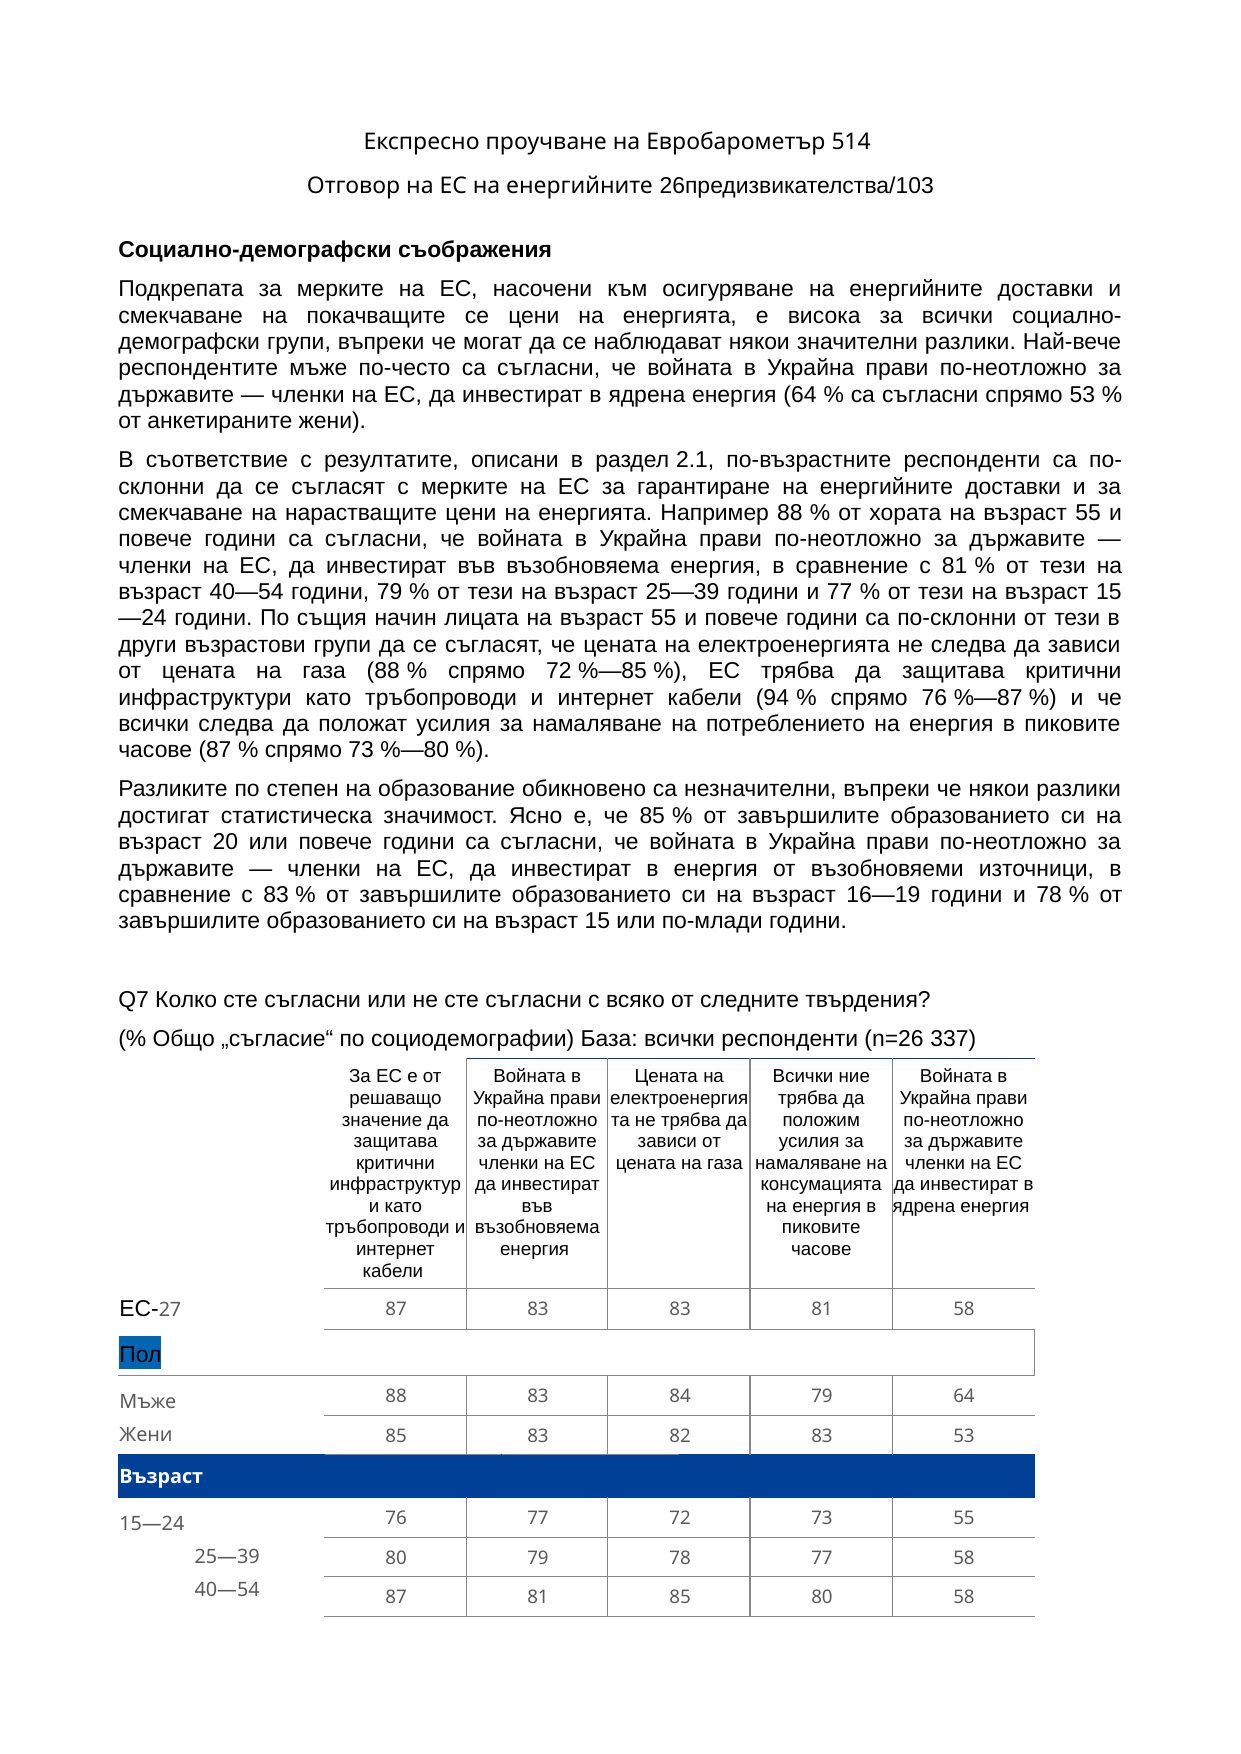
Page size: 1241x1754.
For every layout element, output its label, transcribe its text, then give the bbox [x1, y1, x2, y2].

table_cell 79 [467, 1538, 607, 1576]
table_cell 88 [324, 1376, 466, 1415]
table_cell Пол [118, 1329, 1034, 1375]
table_header Цената на електроенергията не трябва да зависи от цената на газа [608, 1059, 749, 1287]
text (% Общо „съгласие“ по социодемографии) База: всички респонденти (n=26 337) [118, 1025, 1122, 1051]
table_cell 73 [751, 1498, 892, 1537]
table_header За ЕС е от решаващо значение да защитава критични инфраструктури като тръбопроводи и интернет кабели [324, 1058, 466, 1287]
table_cell 80 [751, 1577, 892, 1616]
table_cell 83 [467, 1289, 607, 1329]
table_cell 84 [608, 1376, 749, 1415]
table_cell 77 [467, 1498, 607, 1537]
table_cell 55 [893, 1498, 1035, 1537]
table_cell Мъже Жени [118, 1376, 324, 1454]
table_cell 80 [324, 1538, 466, 1576]
table_header Войната в Украйна прави по-неотложно за държавите членки на ЕС да инвестират във възобновяема енергия [467, 1059, 607, 1287]
table_cell 58 [893, 1538, 1035, 1576]
text Социално-демографски съображения [118, 236, 1122, 262]
table_header [118, 1058, 324, 1287]
text Q7 Колко сте съгласни или не сте съгласни с всяко от следните твърдения? [118, 986, 1122, 1012]
table_cell 82 [608, 1416, 749, 1454]
text Разликите по степен на образование обикновено са незначителни, въпреки че някои разлики достигат статистическа значимост. Ясно е, че 85 % от завършилите образованието си на възраст 20 или повече години са съгласни, че войната в Украйна прави по-неотложно за държавите — членки на ЕС, да инвестират в енергия от възобновяеми източници, в сравнение с 83 % от завършилите образованието си на възраст 16—19 години и 78 % от завършилите образованието си на възраст 15 или по-млади години. [118, 775, 1122, 933]
table_header Войната в Украйна прави по-неотложно за държавите членки на ЕС да инвестират в ядрена енергия [893, 1059, 1035, 1287]
table_cell 64 [893, 1376, 1035, 1415]
table_cell 83 [467, 1376, 607, 1415]
table_cell 53 [893, 1416, 1035, 1454]
table_cell [857, 1455, 1035, 1497]
table_cell 81 [467, 1577, 607, 1616]
table_cell ЕС-27 [118, 1288, 324, 1329]
table_cell 87 [324, 1577, 466, 1616]
text Подкрепата за мерките на ЕС, насочени към осигуряване на енергийните доставки и смекчаване на покачващите се цени на енергията, е висока за всички социално-демографски групи, въпреки че могат да се наблюдават някои значителни разлики. Най-вече респондентите мъже по-често са съгласни, че войната в Украйна прави по-неотложно за държавите — членки на ЕС, да инвестират в ядрена енергия (64 % са съгласни спрямо 53 % от анкетираните жени). [118, 275, 1122, 433]
table_cell [680, 1455, 856, 1497]
table_cell 83 [608, 1289, 749, 1329]
table_cell 85 [324, 1416, 466, 1454]
table_cell 58 [893, 1577, 1035, 1616]
table_cell 76 [324, 1498, 466, 1537]
table_cell 87 [324, 1289, 466, 1329]
table_cell Възраст [118, 1455, 324, 1497]
table_cell 77 [751, 1538, 892, 1576]
table_cell 85 [608, 1577, 749, 1616]
table_cell [502, 1455, 679, 1497]
table_cell 83 [467, 1416, 607, 1454]
table_cell [325, 1455, 501, 1497]
text В съответствие с резултатите, описани в раздел 2.1, по-възрастните респонденти са по-склонни да се съгласят с мерките на ЕС за гарантиране на енергийните доставки и за смекчаване на нарастващите цени на енергията. Например 88 % от хората на възраст 55 и повече години са съгласни, че войната в Украйна прави по-неотложно за държавите — членки на ЕС, да инвестират във възобновяема енергия, в сравнение с 81 % от тези на възраст 40—54 години, 79 % от тези на възраст 25—39 години и 77 % от тези на възраст 15—24 години. По същия начин лицата на възраст 55 и повече години са по-склонни от тези в други възрастови групи да се съгласят, че цената на електроенергията не следва да зависи от цената на газа (88 % спрямо 72 %—85 %), ЕС трябва да защитава критични инфраструктури като тръбопроводи и интернет кабели (94 % спрямо 76 %—87 %) и че всички следва да положат усилия за намаляване на потреблението на енергия в пиковите часове (87 % спрямо 73 %—80 %). [118, 446, 1122, 762]
table_cell 79 [751, 1376, 892, 1415]
table_cell 81 [751, 1289, 892, 1329]
table_cell 15—24 25—39 40—54 55+ [118, 1498, 324, 1616]
table_cell 58 [893, 1289, 1035, 1329]
table_cell 78 [608, 1538, 749, 1576]
table_header Всички ние трябва да положим усилия за намаляване на консумацията на енергия в пиковите часове [751, 1059, 892, 1287]
table_cell 72 [608, 1498, 749, 1537]
table_cell 83 [751, 1416, 892, 1454]
